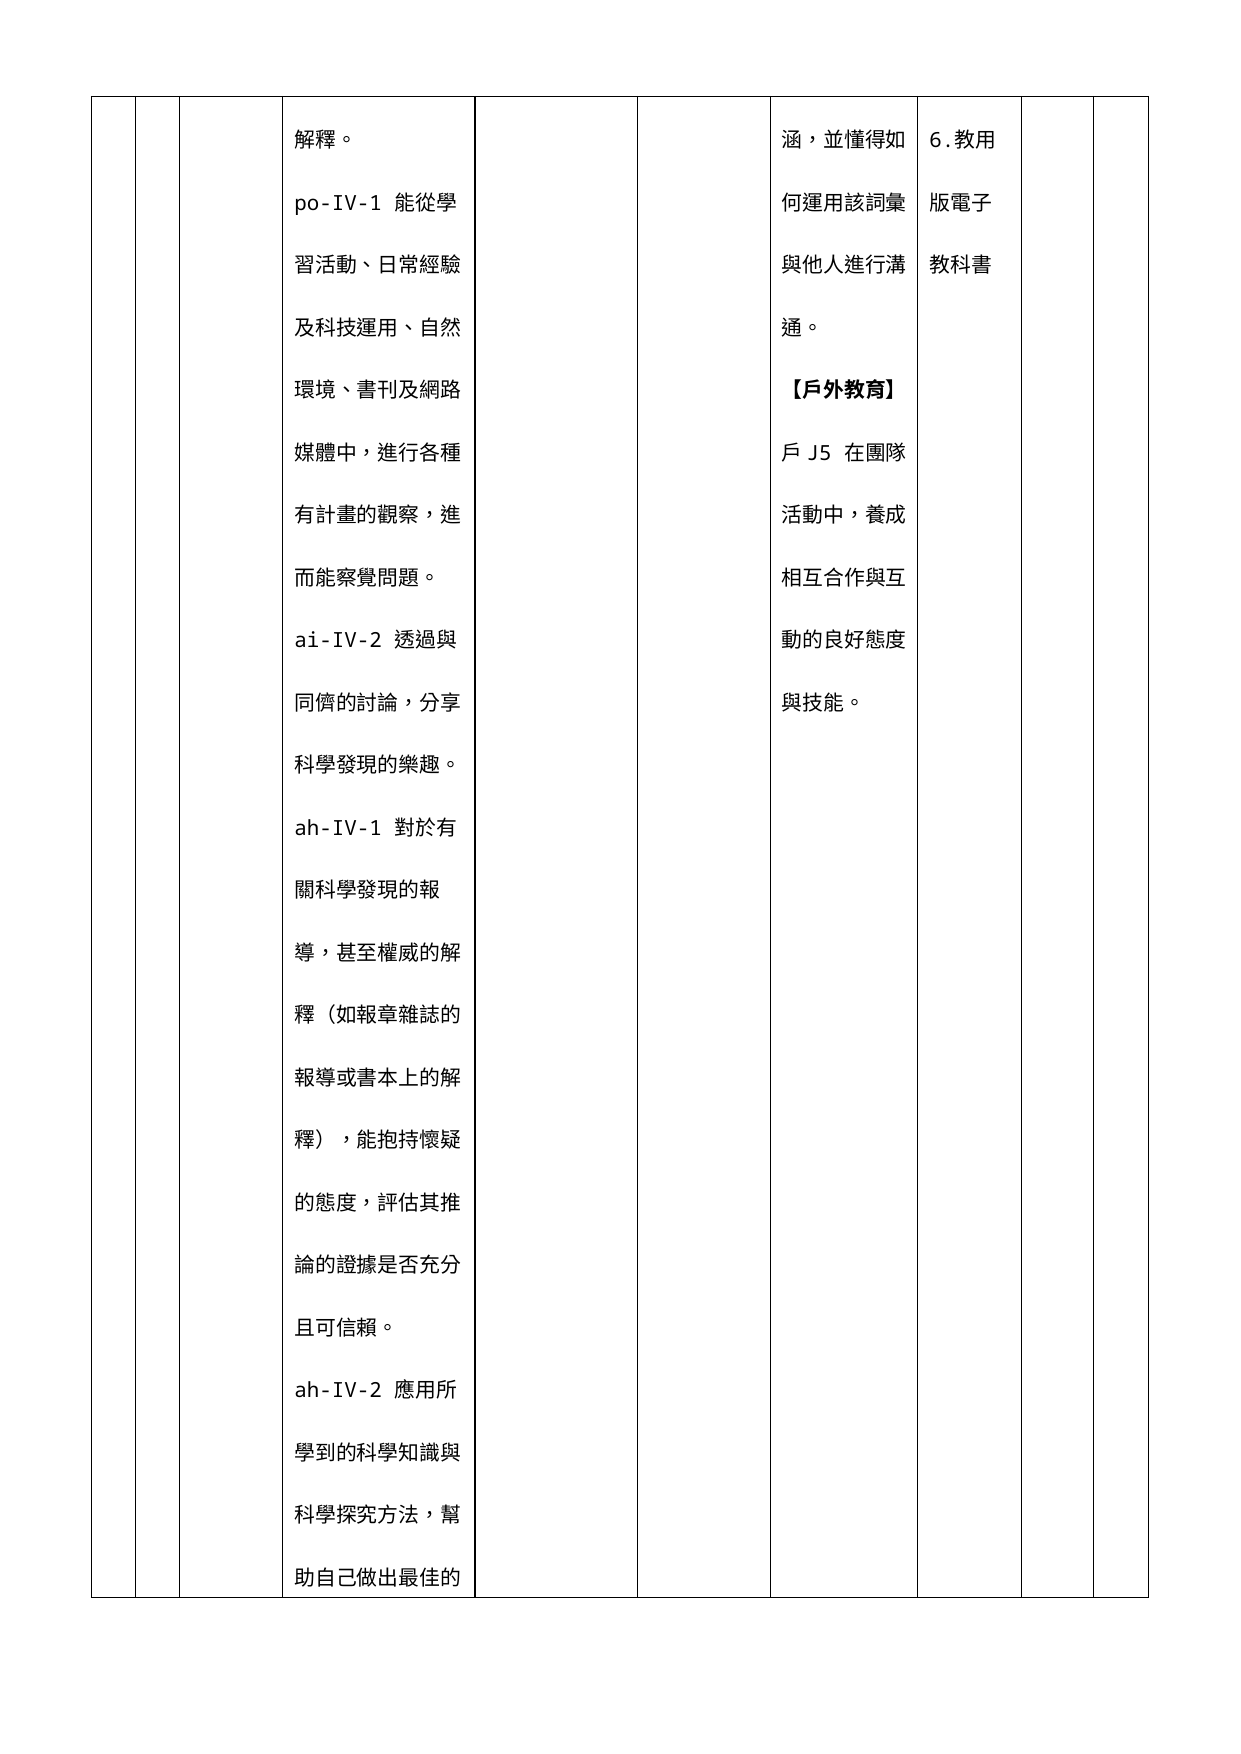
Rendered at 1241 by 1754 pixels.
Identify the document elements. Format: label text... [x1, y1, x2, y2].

table_cell 解釋。 po-IV-1 能從學習活動、日常經驗及科技運用、自然環境、書刊及網路媒體中，進行各種有計畫的觀察，進而能察覺問題。 ai-IV-2 透過與同儕的討論，分享科學發現的樂趣。 ah-IV-1 對於有關科學發現的報導，甚至權威的解釋（如報章雜誌的報導或書本上的解釋），能抱持懷疑的態度，評估其推論的證據是否充分且可信賴。 ah-IV-2 應用所學到的科學知識與科學探究方法，幫助自己做出最佳的 [283, 97, 474, 1597]
table_cell [92, 97, 135, 1597]
table_cell [136, 97, 179, 1597]
table_cell 涵，並懂得如何運用該詞彙與他人進行溝通。 【戶外教育】 戶J5 在團隊活動中，養成相互合作與互動的良好態度與技能。 [771, 97, 917, 1597]
table_cell [476, 97, 637, 1597]
table_cell [180, 97, 282, 1597]
table_cell [638, 97, 770, 1597]
table_cell [1022, 97, 1093, 1597]
table_cell [1094, 97, 1148, 1597]
table_cell 6.教用版電子教科書 [918, 97, 1021, 1597]
